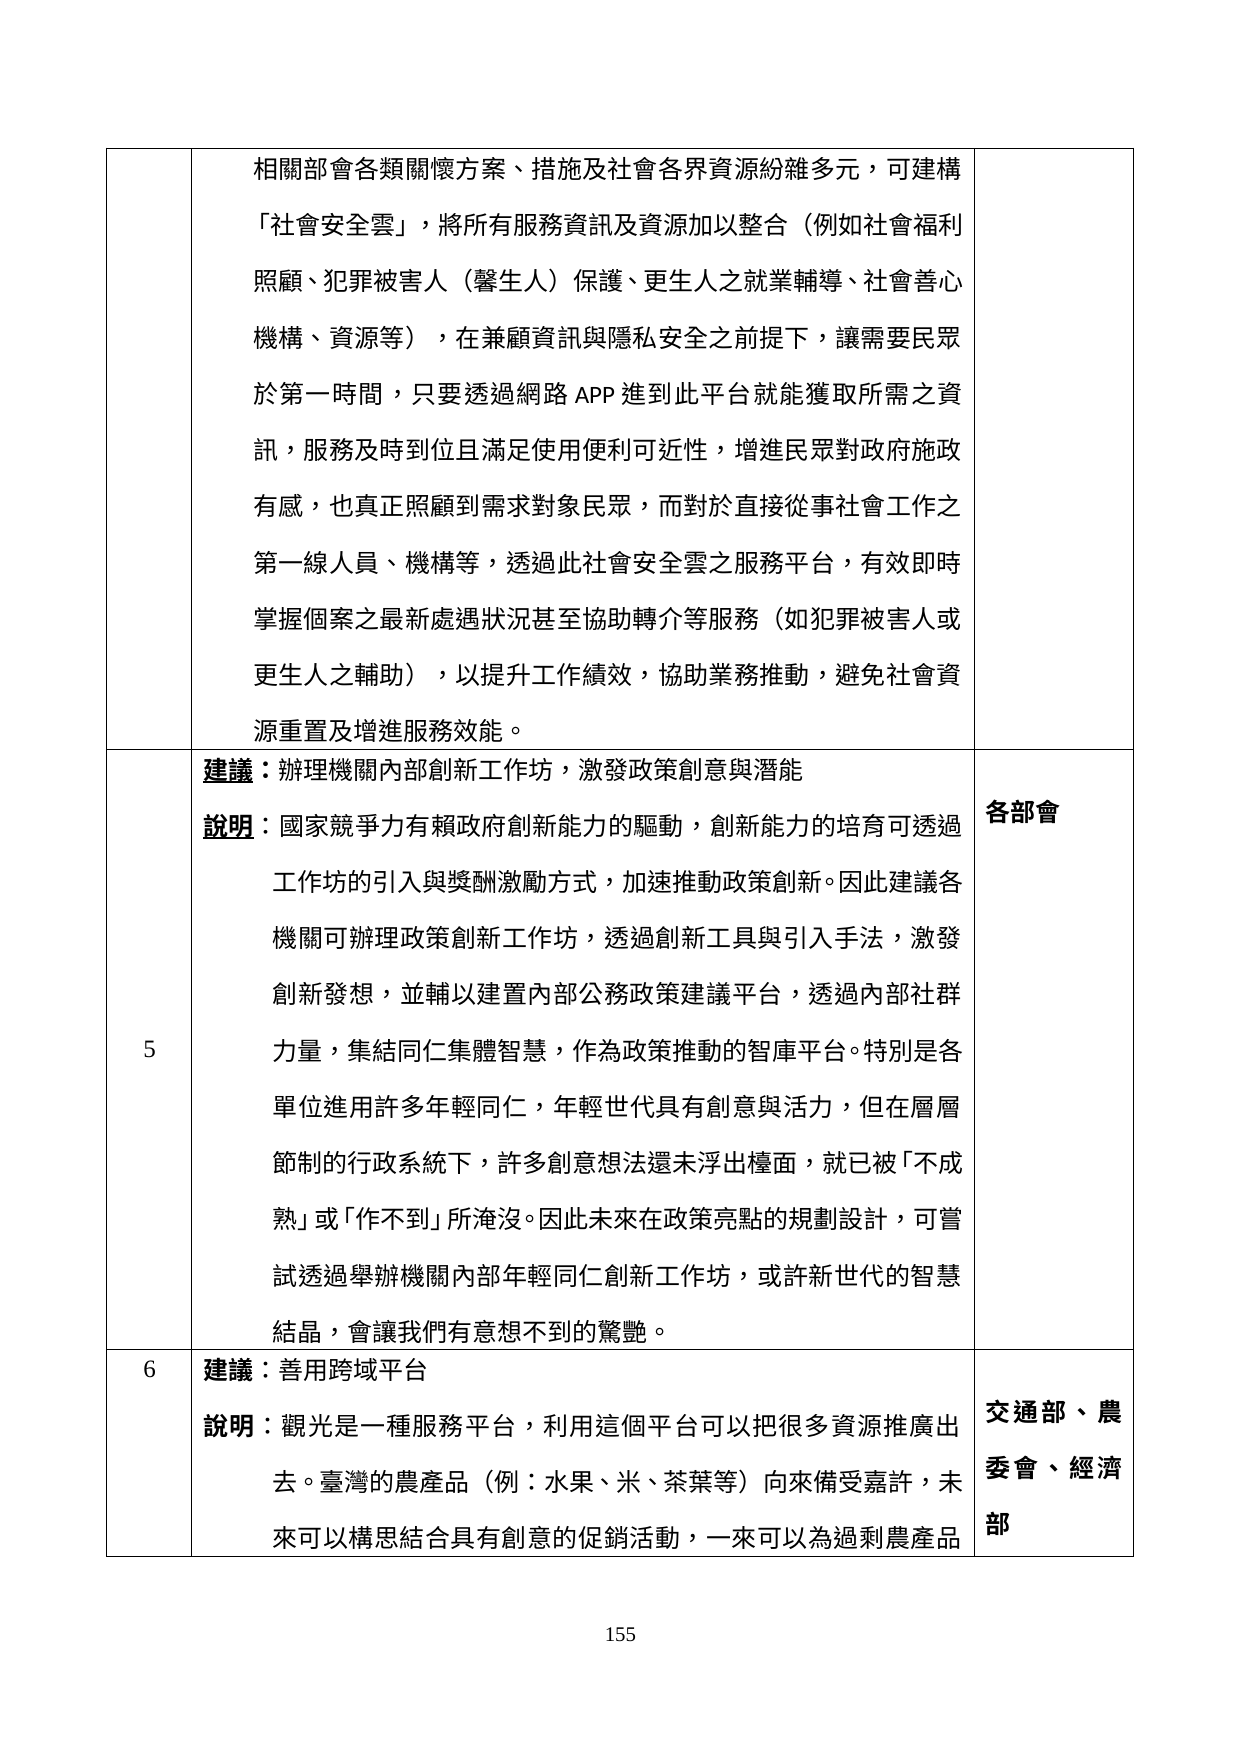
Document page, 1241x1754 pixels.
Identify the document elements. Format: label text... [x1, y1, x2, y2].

table_cell [107, 149, 191, 749]
table_cell 各部會 [975, 750, 1133, 1349]
table_cell 相關部會各類關懷方案、措施及社會各界資源紛雜多元，可建構「社會安全雲」，將所有服務資訊及資源加以整合（例如社會福利照顧、犯罪被害人（馨生人）保護、更生人之就業輔導、社會善心機構、資源等），在兼顧資訊與隱私安全之前提下，讓需要民眾於第一時間，只要透過網路APP進到此平台就能獲取所需之資訊，服務及時到位且滿足使用便利可近性，增進民眾對政府施政有感，也真正照顧到需求對象民眾，而對於直接從事社會工作之第一線人員、機構等，透過此社會安全雲之服務平台，有效即時掌握個案之最新處遇狀況甚至協助轉介等服務（如犯罪被害人或更生人之輔助），以提升工作績效，協助業務推動，避免社會資源重置及增進服務效能。 [192, 149, 974, 749]
table_cell 交通部、農委會、經濟部 [975, 1350, 1133, 1556]
table_cell 建議：辦理機關內部創新工作坊，激發政策創意與潛能 說明：國家競爭力有賴政府創新能力的驅動，創新能力的培育可透過工作坊的引入與獎酬激勵方式，加速推動政策創新。因此建議各機關可辦理政策創新工作坊，透過創新工具與引入手法，激發創新發想，並輔以建置內部公務政策建議平台，透過內部社群力量，集結同仁集體智慧，作為政策推動的智庫平台。特別是各單位進用許多年輕同仁，年輕世代具有創意與活力，但在層層節制的行政系統下，許多創意想法還未浮出檯面，就已被「不成熟」或「作不到」所淹沒。因此未來在政策亮點的規劃設計，可嘗試透過舉辦機關內部年輕同仁創新工作坊，或許新世代的智慧結晶，會讓我們有意想不到的驚艷。 [192, 750, 974, 1349]
table_cell 5 [107, 750, 191, 1349]
table_cell [975, 149, 1133, 749]
table_cell 建議：善用跨域平台 說明：觀光是一種服務平台，利用這個平台可以把很多資源推廣出去。臺灣的農產品（例：水果、米、茶葉等）向來備受嘉許，未來可以構思結合具有創意的促銷活動，一來可以為過剩農產品 [192, 1350, 974, 1556]
table_cell 6 [107, 1350, 191, 1556]
